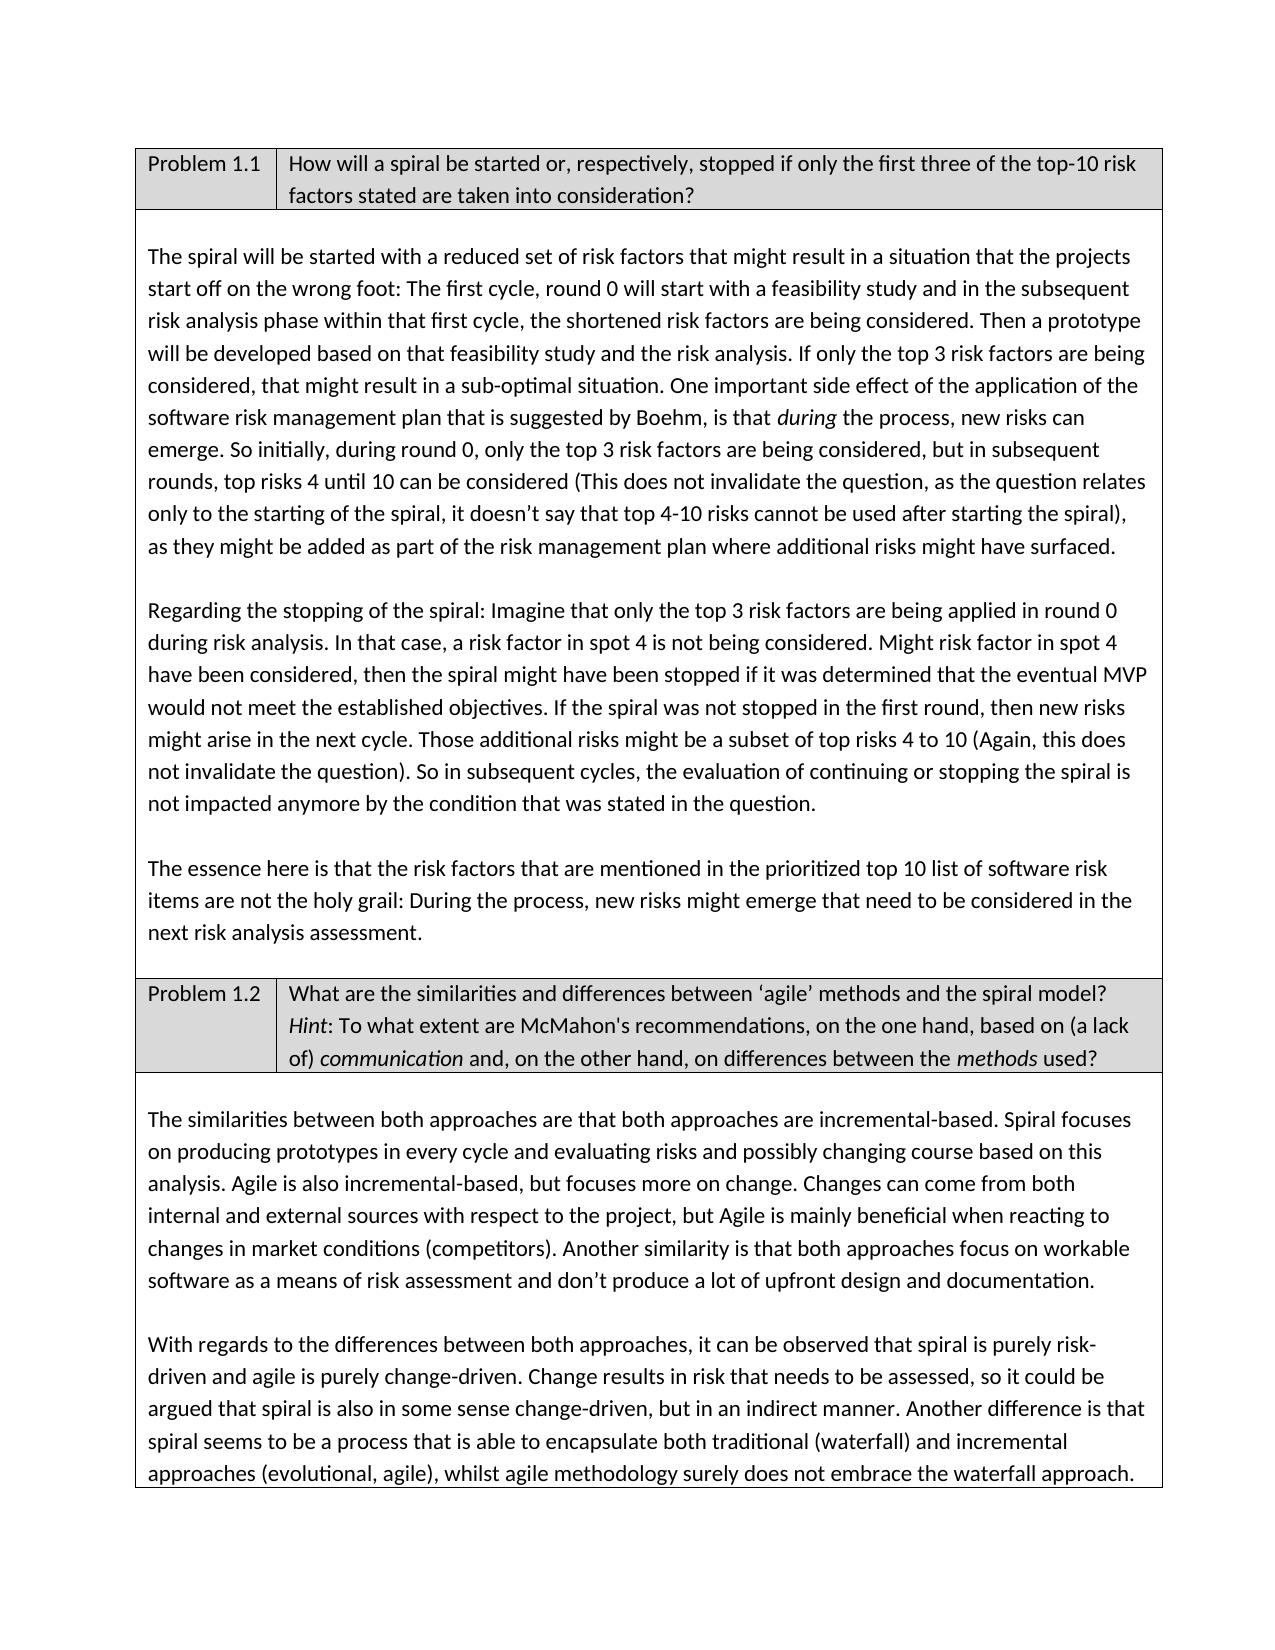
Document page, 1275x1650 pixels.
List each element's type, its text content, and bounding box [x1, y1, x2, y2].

table_cell The similarities between both approaches are that both approaches are incremental-based. Spiral focuses on producing prototypes in every cycle and evaluating risks and possibly changing course based on this analysis. Agile is also incremental-based, but focuses more on change. Changes can come from both internal and external sources with respect to the project, but Agile is mainly beneficial when reacting to changes in market conditions (competitors). Another similarity is that both approaches focus on workable software as a means of risk assessment and don’t produce a lot of upfront design and documentation. With regards to the differences between both approaches, it can be observed that spiral is purely risk-driven and agile is purely change-driven. Change results in risk that needs to be assessed, so it could be argued that spiral is also in some sense change-driven, but in an indirect manner. Another difference is that spiral seems to be a process that is able to encapsulate both traditional (waterfall) and incremental approaches (evolutional, agile), whilst agile methodology surely does not embrace the waterfall approach. [136, 1073, 1162, 1487]
table_header How will a spiral be started or, respectively, stopped if only the first three of the top-10 risk factors stated are taken into consideration? [277, 149, 1162, 209]
table_cell The spiral will be started with a reduced set of risk factors that might result in a situation that the projects start off on the wrong foot: The first cycle, round 0 will start with a feasibility study and in the subsequent risk analysis phase within that first cycle, the shortened risk factors are being considered. Then a prototype will be developed based on that feasibility study and the risk analysis. If only the top 3 risk factors are being considered, that might result in a sub-optimal situation. One important side effect of the application of the software risk management plan that is suggested by Boehm, is that during the process, new risks can emerge. So initially, during round 0, only the top 3 risk factors are being considered, but in subsequent rounds, top risks 4 until 10 can be considered (This does not invalidate the question, as the question relates only to the starting of the spiral, it doesn’t say that top 4-10 risks cannot be used after starting the spiral), as they might be added as part of the risk management plan where additional risks might have surfaced. Regarding the stopping of the spiral: Imagine that only the top 3 risk factors are being applied in round 0 during risk analysis. In that case, a risk factor in spot 4 is not being considered. Might risk factor in spot 4 have been considered, then the spiral might have been stopped if it was determined that the eventual MVP would not meet the established objectives. If the spiral was not stopped in the first round, then new risks might arise in the next cycle. Those additional risks might be a subset of top risks 4 to 10 (Again, this does not invalidate the question). So in subsequent cycles, the evaluation of continuing or stopping the spiral is not impacted anymore by the condition that was stated in the question. The essence here is that the risk factors that are mentioned in the prioritized top 10 list of software risk items are not the holy grail: During the process, new risks might emerge that need to be considered in the next risk analysis assessment. [136, 210, 1162, 978]
table_header Problem 1.1 [136, 149, 276, 209]
table_cell Problem 1.2 [136, 979, 276, 1072]
table_cell What are the similarities and differences between ‘agile’ methods and the spiral model? Hint: To what extent are McMahon's recommendations, on the one hand, based on (a lack of) communication and, on the other hand, on differences between the methods used? [277, 979, 1162, 1072]
